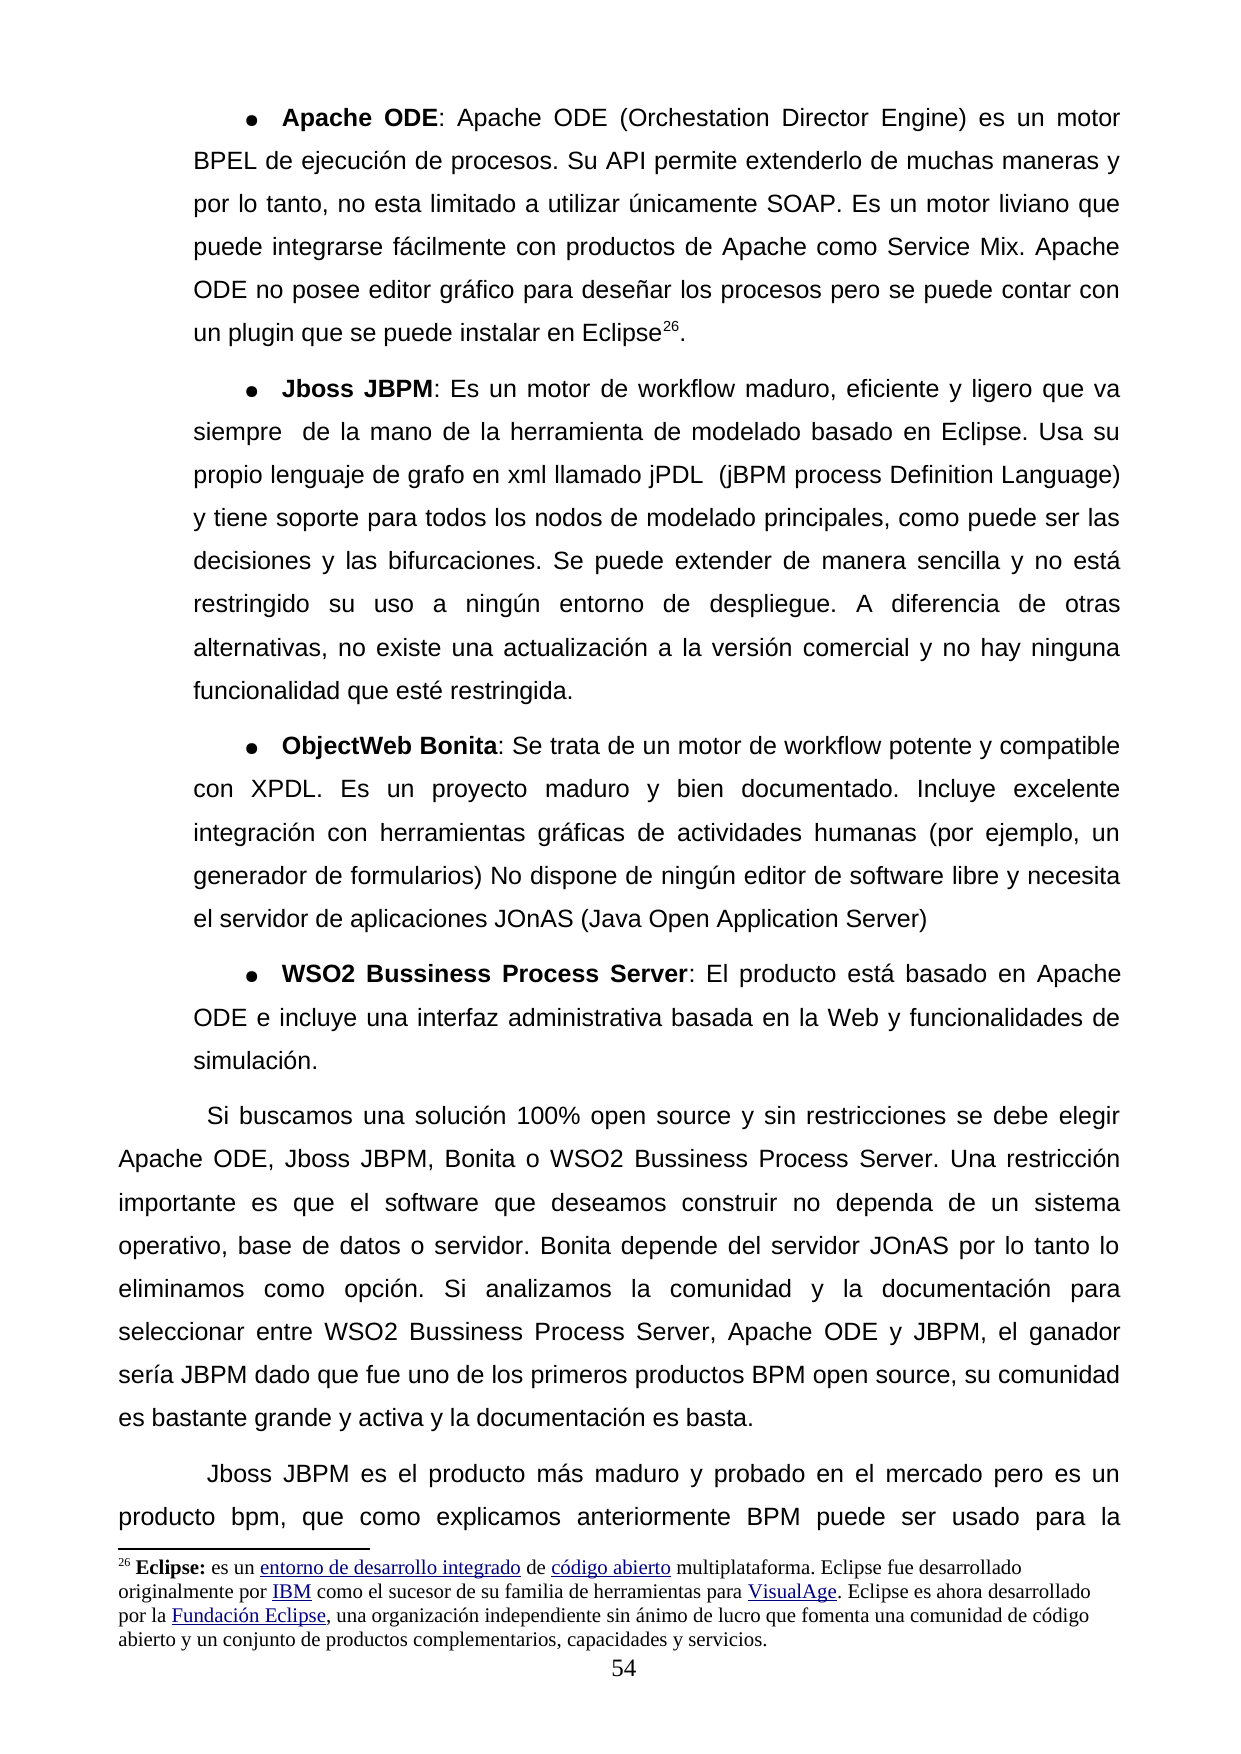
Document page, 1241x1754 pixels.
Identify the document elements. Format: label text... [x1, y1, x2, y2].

list Jboss JBPM: Es un motor de workflow maduro, eficiente y ligero que va siempre de la mano de la herramienta de modelado basado en Eclipse. Usa su propio lenguaje de grafo en xml llamado jPDL (jBPM process Definition Language) y tiene soporte para todos los nodos de modelado principales, como puede ser las decisiones y las bifurcaciones. Se puede extender de manera sencilla y no está restringido su uso a ningún entorno de despliegue. A diferencia de otras alternativas, no existe una actualización a la versión comercial y no hay ninguna funcionalidad que esté restringida. [156, 374, 1122, 704]
text Si buscamos una solución 100% open source y sin restricciones se debe elegir Apache ODE, Jboss JBPM, Bonita o WSO2 Bussiness Process Server. Una restricción importante es que el software que deseamos construir no dependa de un sistema operativo, base de datos o servidor. Bonita depende del servidor JOnAS por lo tanto lo eliminamos como opción. Si analizamos la comunidad y la documentación para seleccionar entre WSO2 Bussiness Process Server, Apache ODE y JBPM, el ganador sería JBPM dado que fue uno de los primeros productos BPM open source, su comunidad es bastante grande y activa y la documentación es basta. [118, 1101, 1122, 1432]
list Eclipse: es un entorno de desarrollo integrado de código abierto multiplataforma. Eclipse fue desarrollado originalmente por IBM como el sucesor de su familia de herramientas para VisualAge. Eclipse es ahora desarrollado por la Fundación Eclipse, una organización independiente sin ánimo de lucro que fomenta una comunidad de código abierto y un conjunto de productos complementarios, capacidades y servicios. [118, 1555, 1122, 1651]
text Jboss JBPM es el producto más maduro y probado en el mercado pero es un producto bpm, que como explicamos anteriormente BPM puede ser usado para la [118, 1459, 1122, 1531]
list ObjectWeb Bonita: Se trata de un motor de workflow potente y compatible con XPDL. Es un proyecto maduro y bien documentado. Incluye excelente integración con herramientas gráficas de actividades humanas (por ejemplo, un generador de formularios) No dispone de ningún editor de software libre y necesita el servidor de aplicaciones JOnAS (Java Open Application Server) [156, 731, 1122, 933]
list WSO2 Bussiness Process Server: El producto está basado en Apache ODE e incluye una interfaz administrativa basada en la Web y funcionalidades de simulación. [156, 959, 1122, 1074]
list Apache ODE: Apache ODE (Orchestation Director Engine) es un motor BPEL de ejecución de procesos. Su API permite extenderlo de muchas maneras y por lo tanto, no esta limitado a utilizar únicamente SOAP. Es un motor liviano que puede integrarse fácilmente con productos de Apache como Service Mix. Apache ODE no posee editor gráfico para deseñar los procesos pero se puede contar con un plugin que se puede instalar en Eclipse. [156, 103, 1122, 347]
